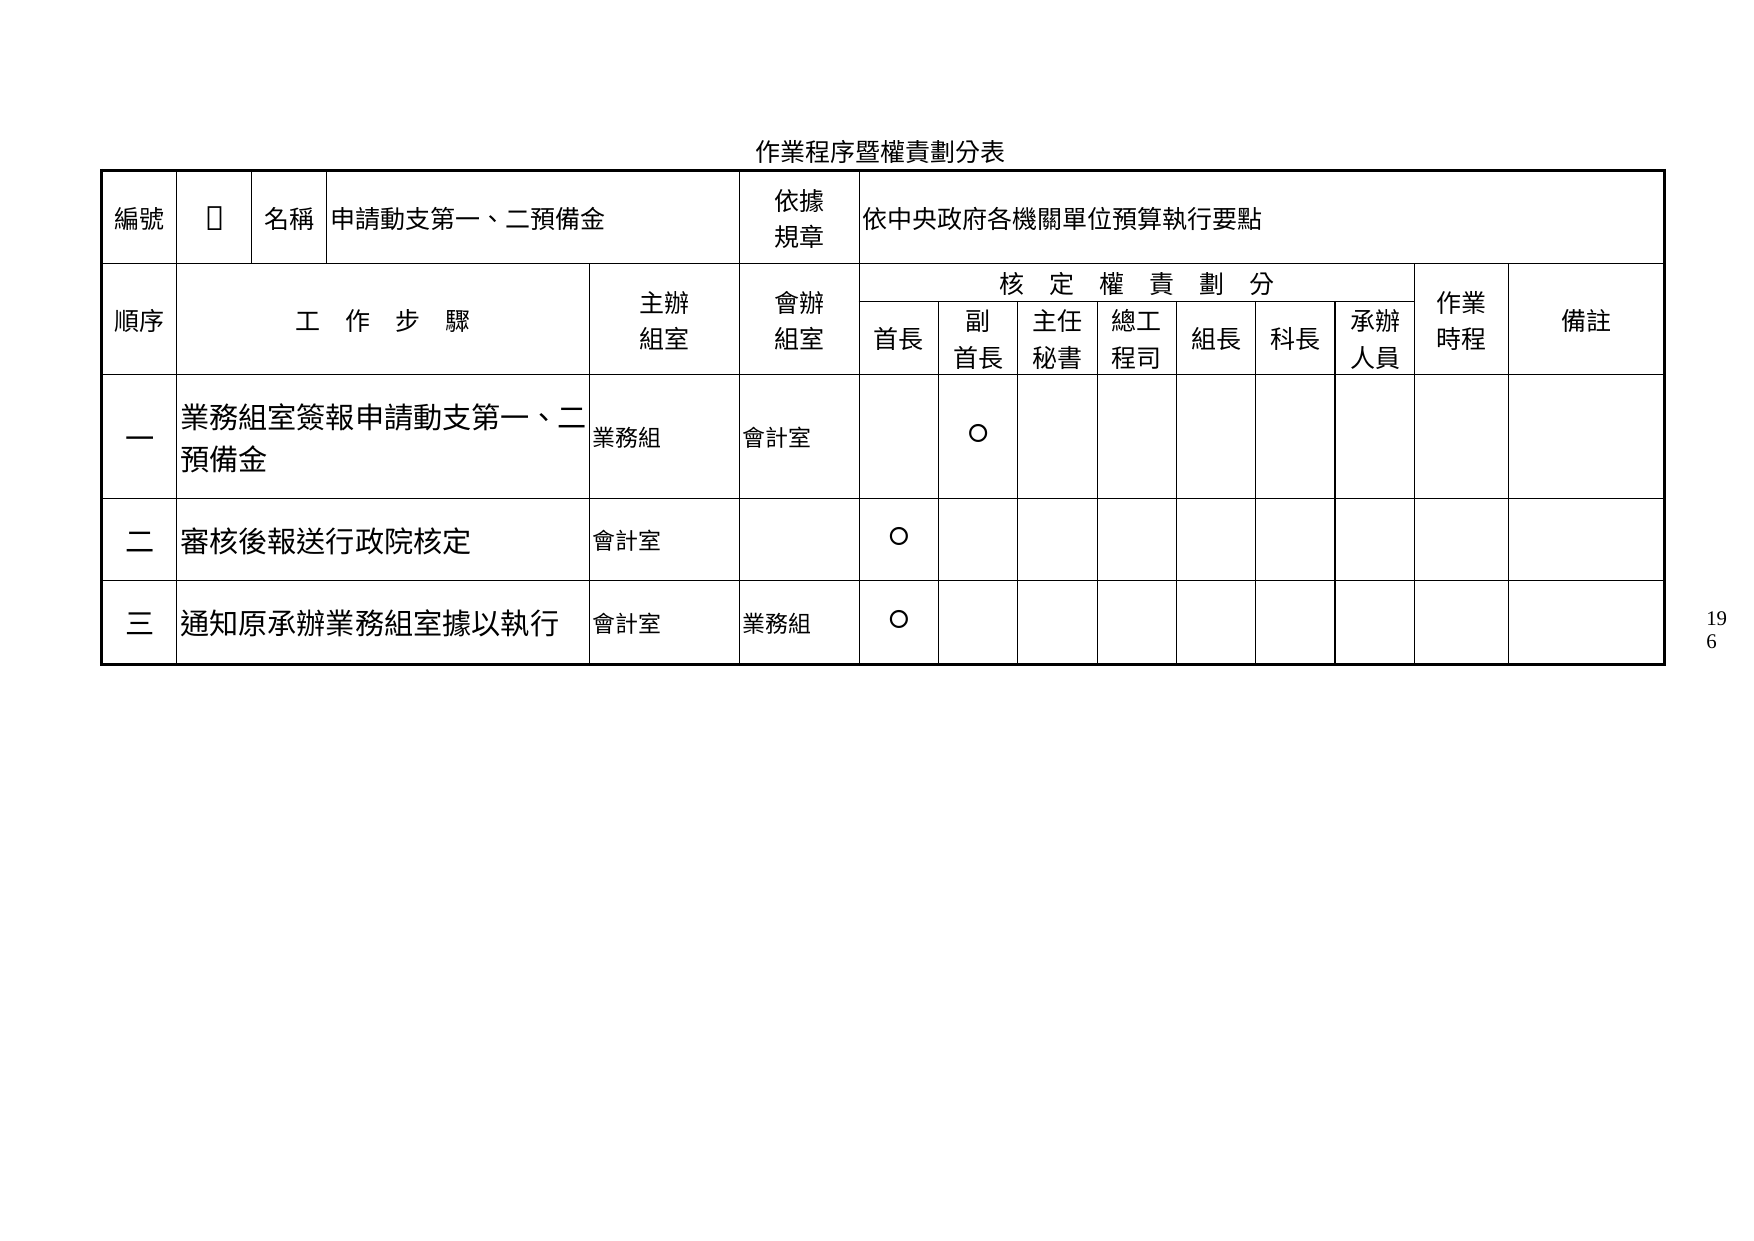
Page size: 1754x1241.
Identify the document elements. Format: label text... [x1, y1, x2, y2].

table_cell 主任秘書 [1018, 302, 1097, 374]
table_header 依中央政府各機關單位預算執行要點 [860, 172, 1663, 263]
table_cell 會計室 [590, 499, 739, 580]
table_cell 順序 [103, 264, 176, 374]
table_cell 會辦 組室 [740, 264, 859, 374]
table_cell 副 首長 [939, 302, 1017, 374]
table_cell [1415, 375, 1508, 497]
table_cell 通知原承辦業務組室據以執行 [177, 581, 589, 663]
table_cell 核 定 權 責 劃 分 [860, 264, 1414, 301]
table_cell [1098, 375, 1176, 497]
table_cell 三 [103, 581, 176, 663]
table_cell [860, 375, 938, 497]
table_cell 審核後報送行政院核定 [177, 499, 589, 580]
table_cell [1336, 375, 1414, 497]
text 作業程序暨權責劃分表 [106, 133, 1653, 169]
table_cell 作業 時程 [1415, 264, 1508, 374]
table_cell 工 作 步 驟 [177, 264, 589, 374]
table_cell 主辦 組室 [590, 264, 739, 374]
table_cell [1177, 499, 1255, 580]
table_cell  [860, 581, 938, 663]
table_header 編號 [103, 172, 176, 263]
table_header 申請動支第一、二預備金 [327, 172, 739, 263]
table_cell 一 [103, 375, 176, 497]
table_cell [1256, 581, 1334, 663]
table_cell [1098, 581, 1176, 663]
table_cell 首長 [860, 302, 938, 374]
table_cell [740, 499, 859, 580]
table_cell 會計室 [740, 375, 859, 497]
table_cell 承辦 人員 [1336, 302, 1414, 374]
table_header 名稱 [252, 172, 326, 263]
table_cell [1256, 499, 1334, 580]
table_cell 總工程司 [1098, 302, 1176, 374]
table_cell 業務組 [590, 375, 739, 497]
table_cell [1415, 499, 1508, 580]
table_cell 二 [103, 499, 176, 580]
table_cell [1336, 581, 1414, 663]
table_cell [939, 581, 1017, 663]
table_cell [1098, 499, 1176, 580]
table_cell [1018, 581, 1097, 663]
table_cell [1018, 499, 1097, 580]
table_cell [1018, 375, 1097, 497]
table_cell [1509, 375, 1663, 497]
table_cell [939, 499, 1017, 580]
table_cell [1336, 499, 1414, 580]
table_cell 組長 [1177, 302, 1255, 374]
table_cell [1415, 581, 1508, 663]
table_cell [1177, 581, 1255, 663]
table_cell [1509, 581, 1663, 663]
table_cell 備註 [1509, 264, 1663, 374]
table_cell 科長 [1256, 302, 1334, 374]
table_cell  [860, 499, 938, 580]
table_cell [1509, 499, 1663, 580]
table_header  [177, 172, 251, 263]
table_cell 業務組室簽報申請動支第一、二預備金 [177, 375, 589, 497]
table_cell [1256, 375, 1334, 497]
table_cell 會計室 [590, 581, 739, 663]
table_header 依據 規章 [740, 172, 859, 263]
table_cell  [939, 375, 1017, 497]
table_cell 業務組 [740, 581, 859, 663]
table_cell [1177, 375, 1255, 497]
